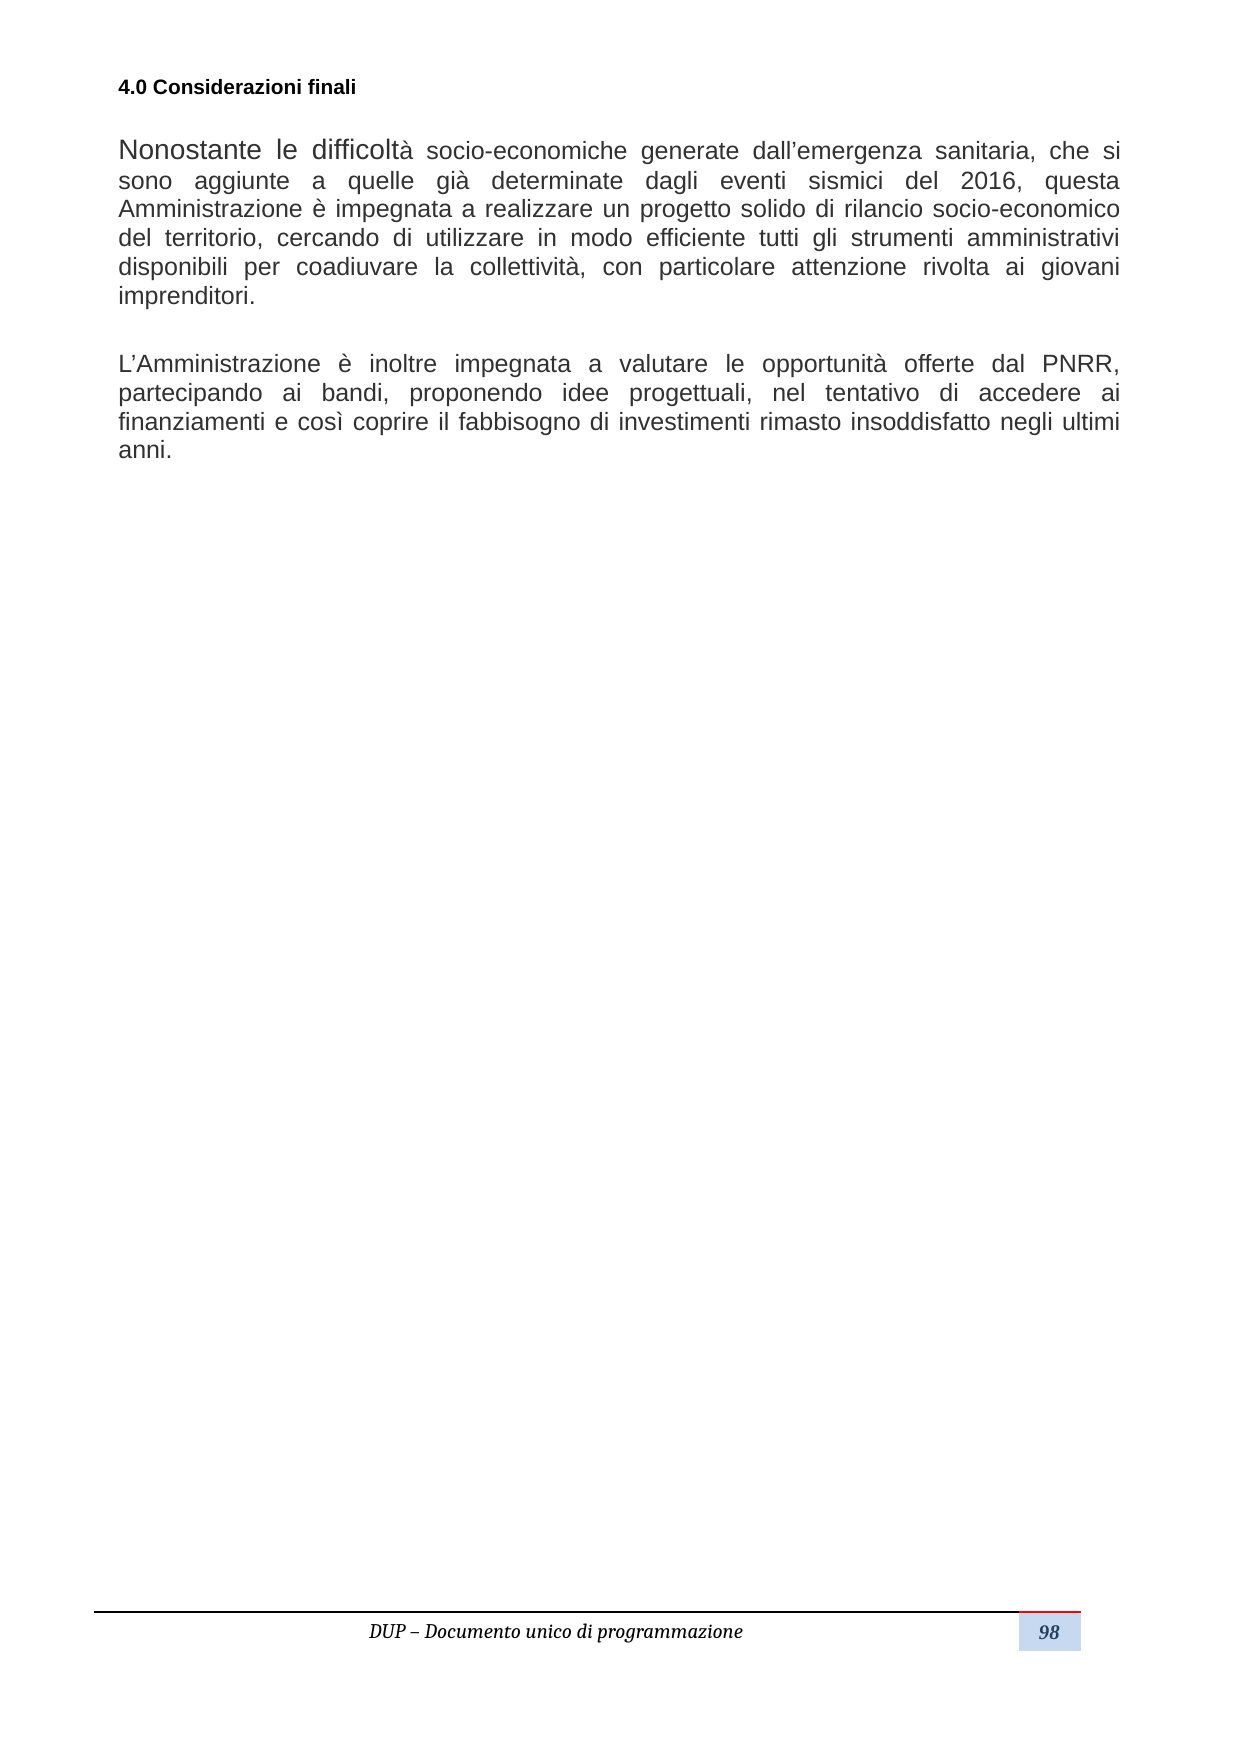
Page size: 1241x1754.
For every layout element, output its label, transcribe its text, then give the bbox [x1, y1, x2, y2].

text 4.0 Considerazioni finali [118, 75, 1122, 99]
text Nonostante le difficoltà socio-economiche generate dall’emergenza sanitaria, che si sono aggiunte a quelle già determinate dagli eventi sismici del 2016, questa Amministrazione è impegnata a realizzare un progetto solido di rilancio socio-economico del territorio, cercando di utilizzare in modo efficiente tutti gli strumenti amministrativi disponibili per coadiuvare la collettività, con particolare attenzione rivolta ai giovani imprenditori. [118, 133, 1122, 309]
text L’Amministrazione è inoltre impegnata a valutare le opportunità offerte dal PNRR, partecipando ai bandi, proponendo idee progettuali, nel tentativo di accedere ai finanziamenti e così coprire il fabbisogno di investimenti rimasto insoddisfatto negli ultimi anni. [118, 349, 1122, 464]
